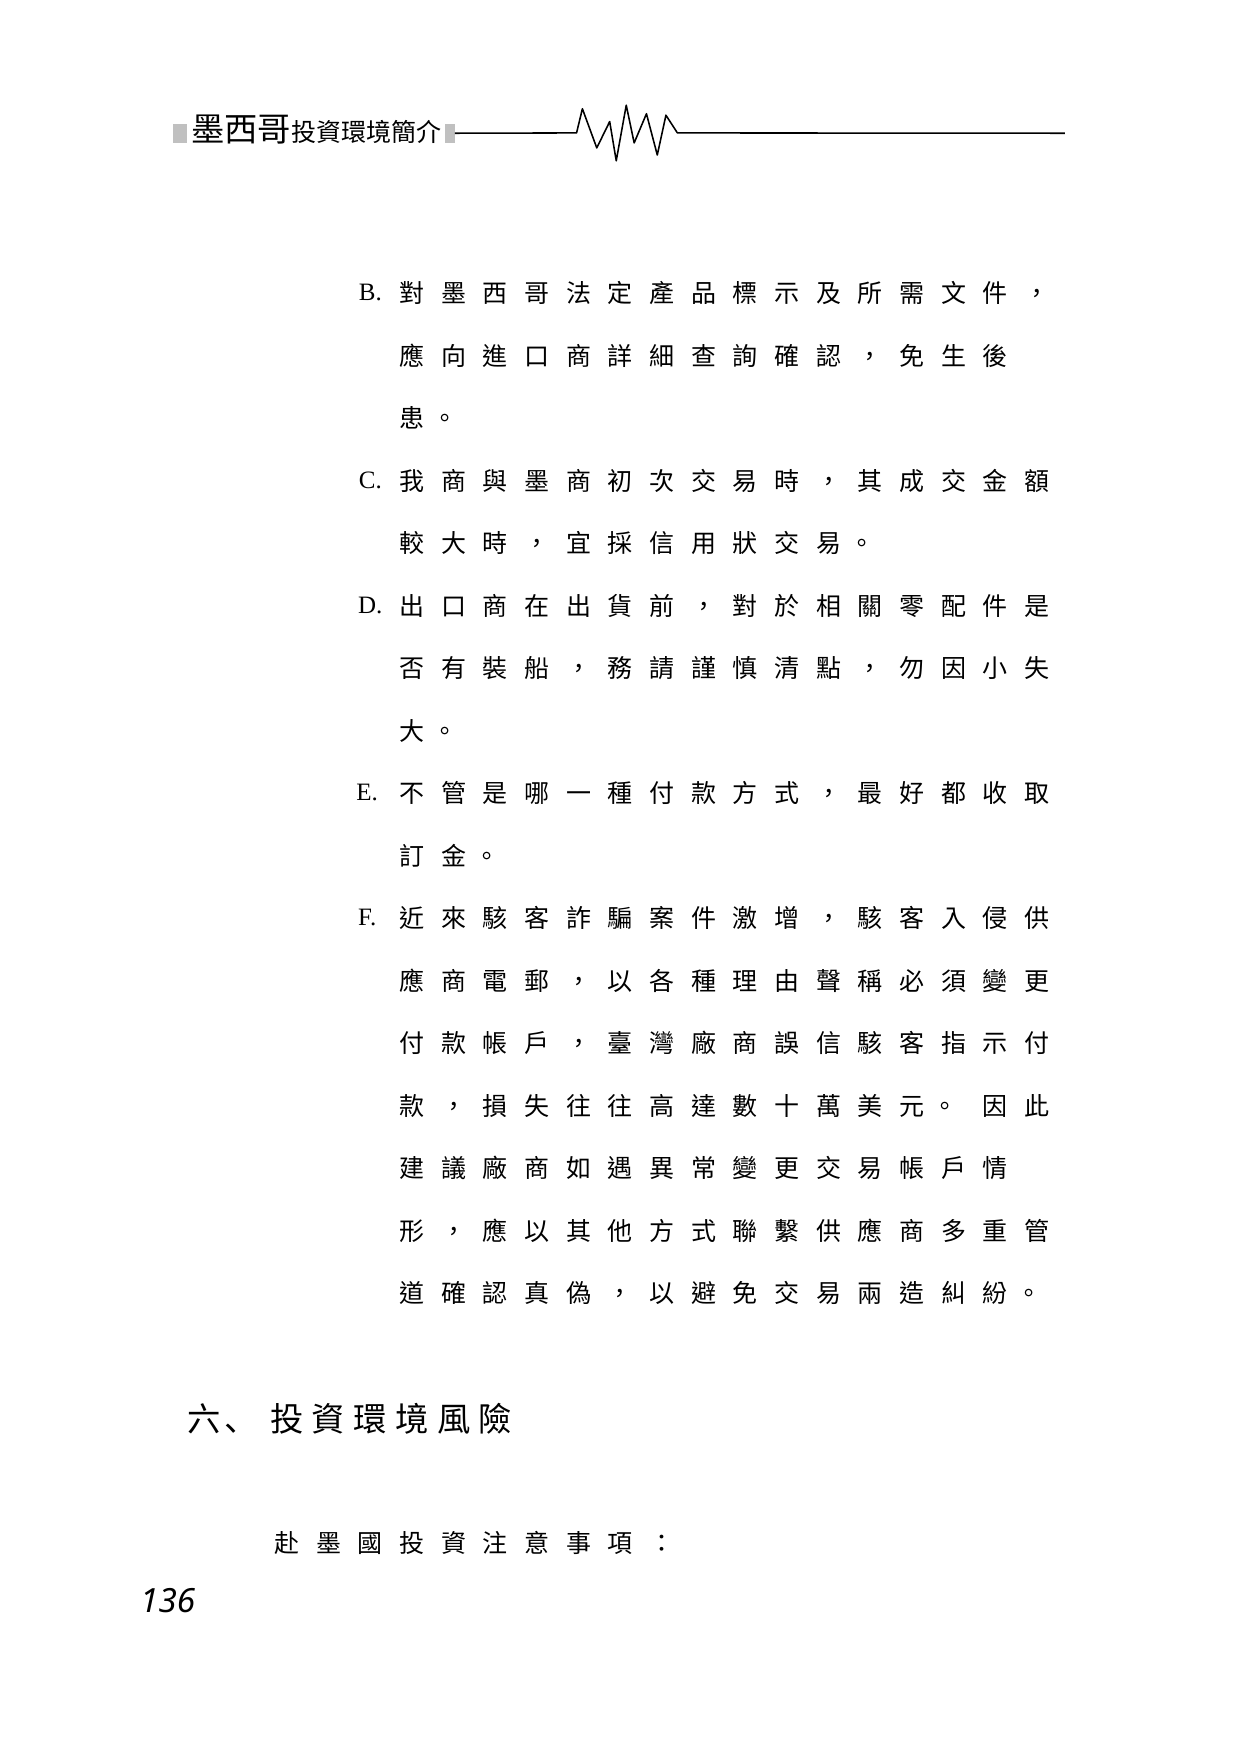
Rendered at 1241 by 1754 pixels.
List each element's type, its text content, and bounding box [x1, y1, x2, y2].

text F. 近來駭客詐騙案件激增，駭客入侵供應商電郵，以各種理由聲稱必須變更付款帳戶，臺灣廠商誤信駭客指示付款，損失往往高達數十萬美元。因此建議廠商如遇異常變更交易帳戶情形，應以其他方式聯繫供應商多重管道確認真偽，以避免交易兩造糾紛。 [330, 875, 1058, 1313]
text C.我商與墨商初次交易時，其成交金額較大時，宜採信用狀交易。 [330, 438, 1058, 563]
text B.對墨西哥法定產品標示及所需文件，應向進口商詳細查詢確認，免生後患。 [330, 250, 1058, 438]
text 赴墨國投資注意事項： [183, 1500, 1058, 1563]
text E. 不管是哪一種付款方式，最好都收取訂金。 [330, 750, 1058, 875]
text 六、投資環境風險 [183, 1375, 1058, 1438]
text D.出口商在出貨前，對於相關零配件是否有裝船，務請謹慎清點，勿因小失大。 [330, 563, 1058, 750]
